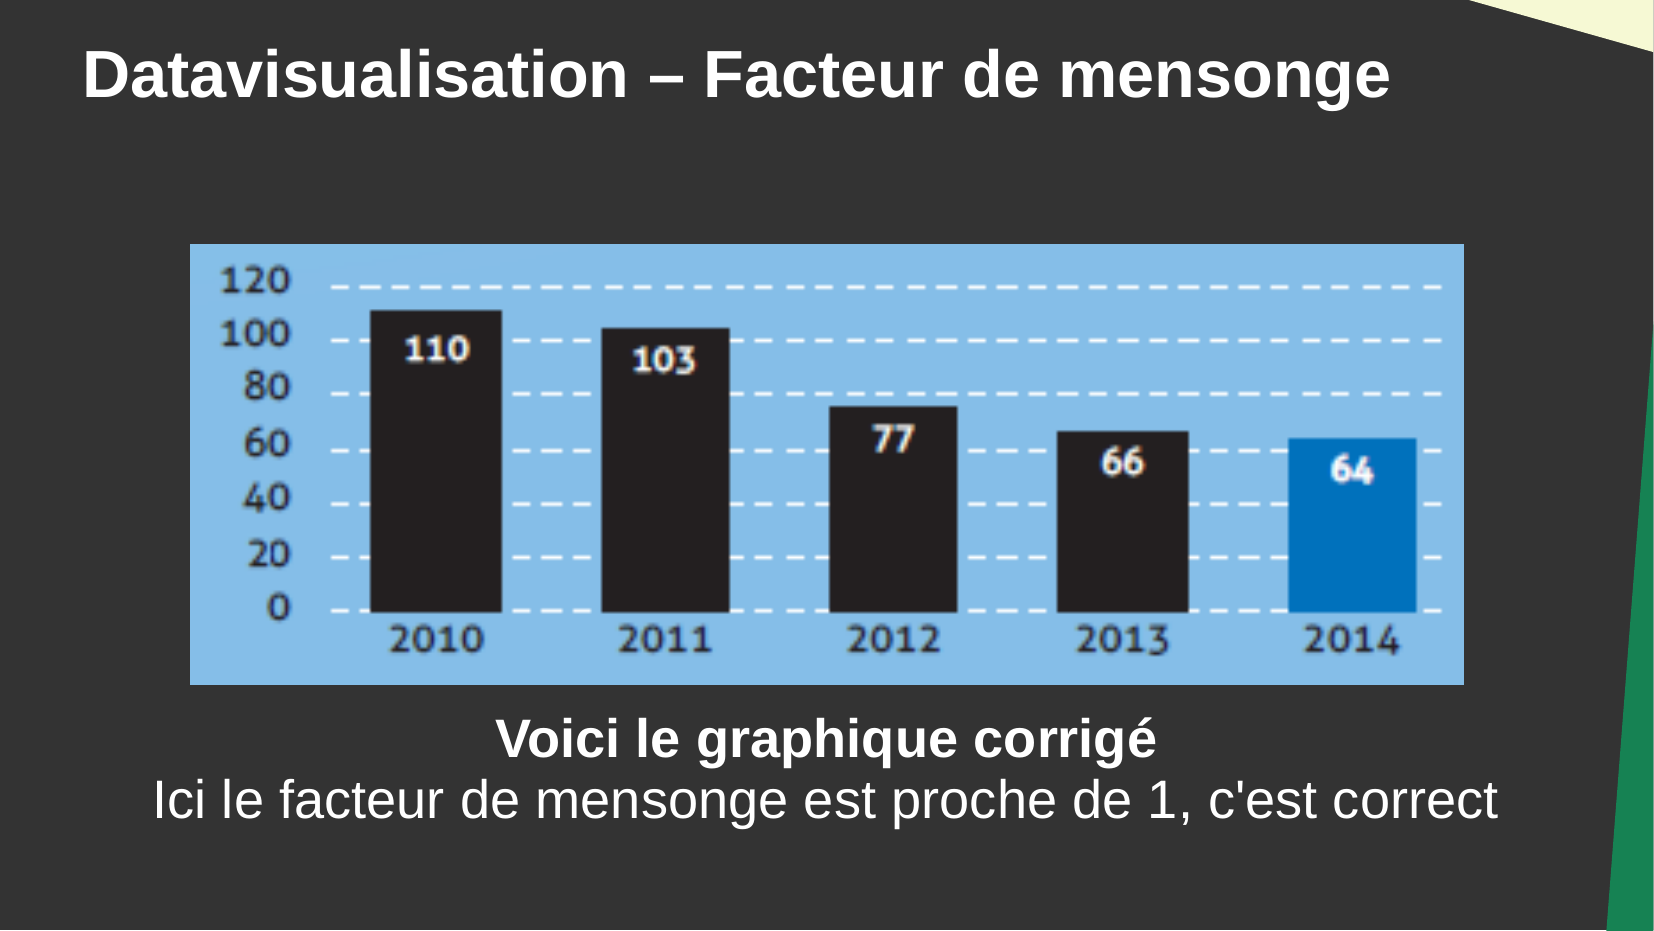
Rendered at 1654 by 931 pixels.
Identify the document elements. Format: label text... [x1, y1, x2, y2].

text_box [1468, 0, 1654, 53]
text_box [1606, 314, 1654, 931]
title Datavisualisation – Facteur de mensonge [82, 37, 1571, 122]
title Voici le graphique corrigé Ici le facteur de mensonge est proche de 1, c'est correct [82, 708, 1571, 830]
picture [190, 244, 1464, 686]
